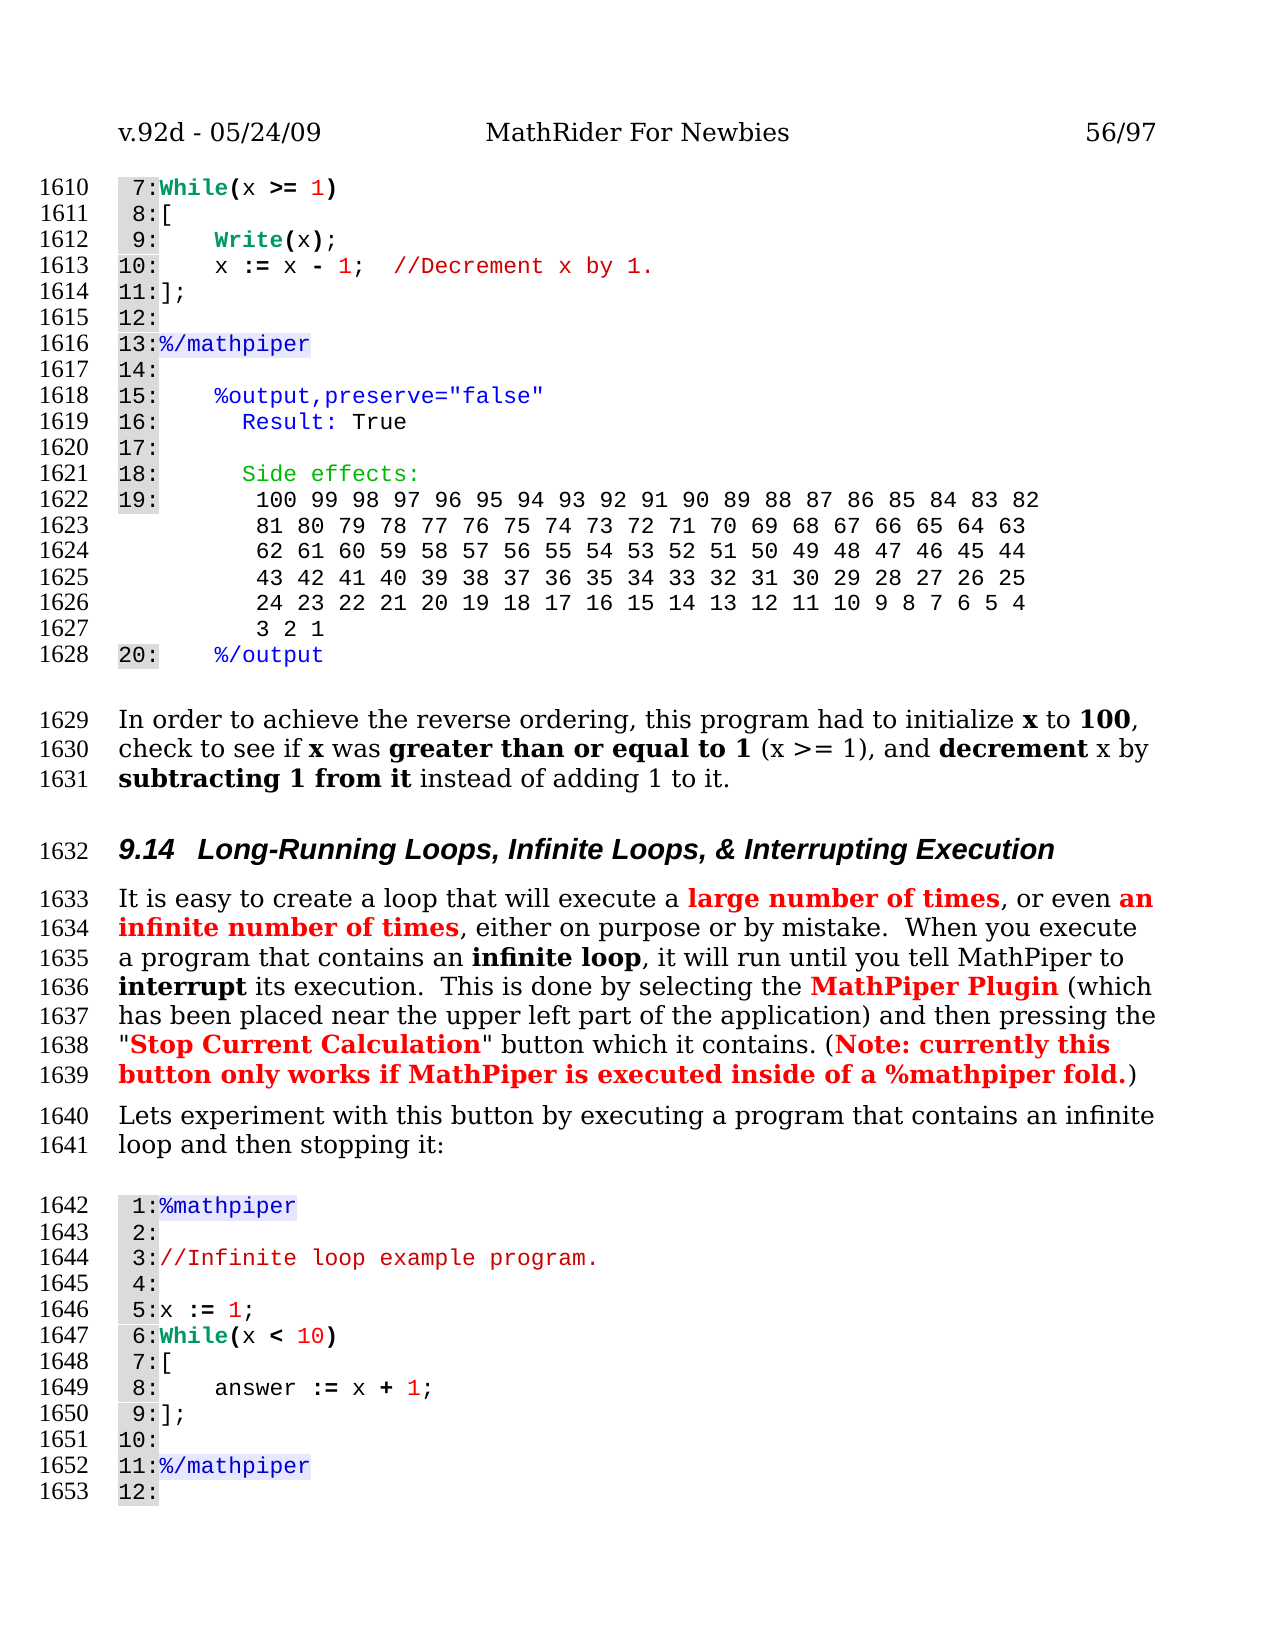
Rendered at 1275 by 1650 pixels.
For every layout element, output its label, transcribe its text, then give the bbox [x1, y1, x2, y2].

text 8:[ [118, 203, 1157, 229]
text 24 23 22 21 20 19 18 17 16 15 14 13 12 11 10 9 8 7 6 5 4 [118, 592, 1157, 618]
text 7:[ [118, 1351, 1157, 1376]
text 14: [118, 358, 1157, 384]
text 12: [118, 1480, 1157, 1506]
text 6:While(x < 10) [118, 1324, 1157, 1351]
text 1:%mathpiper [118, 1195, 1157, 1221]
text 10: [118, 1428, 1157, 1454]
text 5:x := 1; [118, 1299, 1157, 1324]
text 7:While(x >= 1) [118, 177, 1157, 203]
text 62 61 60 59 58 57 56 55 54 53 52 51 50 49 48 47 46 45 44 [118, 540, 1157, 566]
text Lets experiment with this button by executing a program that contains an infinite loop and then stopping it: [118, 1101, 1157, 1160]
text In order to achieve the reverse ordering, this program had to initialize x to 100, check to see if x was greater than or equal to 1 (x >= 1), and decrement x by subtracting 1 from it instead of adding 1 to it. [118, 705, 1157, 793]
text 4: [118, 1273, 1157, 1299]
text 2: [118, 1221, 1157, 1247]
text 13:%/mathpiper [118, 332, 1157, 358]
text 17: [118, 436, 1157, 462]
text 3://Infinite loop example program. [118, 1247, 1157, 1273]
text 81 80 79 78 77 76 75 74 73 72 71 70 69 68 67 66 65 64 63 [118, 514, 1157, 540]
text 11:]; [118, 281, 1157, 306]
text 10: x := x - 1; //Decrement x by 1. [118, 254, 1157, 281]
text 43 42 41 40 39 38 37 36 35 34 33 32 31 30 29 28 27 26 25 [118, 566, 1157, 592]
text 9:]; [118, 1402, 1157, 1428]
text 9: Write(x); [118, 229, 1157, 254]
text 3 2 1 [118, 618, 1157, 644]
text 11:%/mathpiper [118, 1454, 1157, 1480]
text It is easy to create a loop that will execute a large number of times, or even an infinite number of times, either on purpose or by mistake. When you execute a program that contains an infinite loop, it will run until you tell MathPiper to interrupt its execution. This is done by selecting the MathPiper Plugin (which has been placed near the upper left part of the application) and then pressing the "Stop Current Calculation" button which it contains. (Note: currently this button only works if MathPiper is executed inside of a %mathpiper fold.) [118, 884, 1157, 1089]
text 20: %/output [118, 644, 1157, 669]
subtitle Long-Running Loops, Infinite Loops, & Interrupting Execution [118, 832, 1157, 866]
text 19: 100 99 98 97 96 95 94 93 92 91 90 89 88 87 86 85 84 83 82 [118, 488, 1157, 514]
text 8: answer := x + 1; [118, 1376, 1157, 1402]
text 12: [118, 306, 1157, 332]
text 15: %output,preserve="false" [118, 384, 1157, 410]
text 18: Side effects: [118, 462, 1157, 488]
text 16: Result: True [118, 410, 1157, 436]
